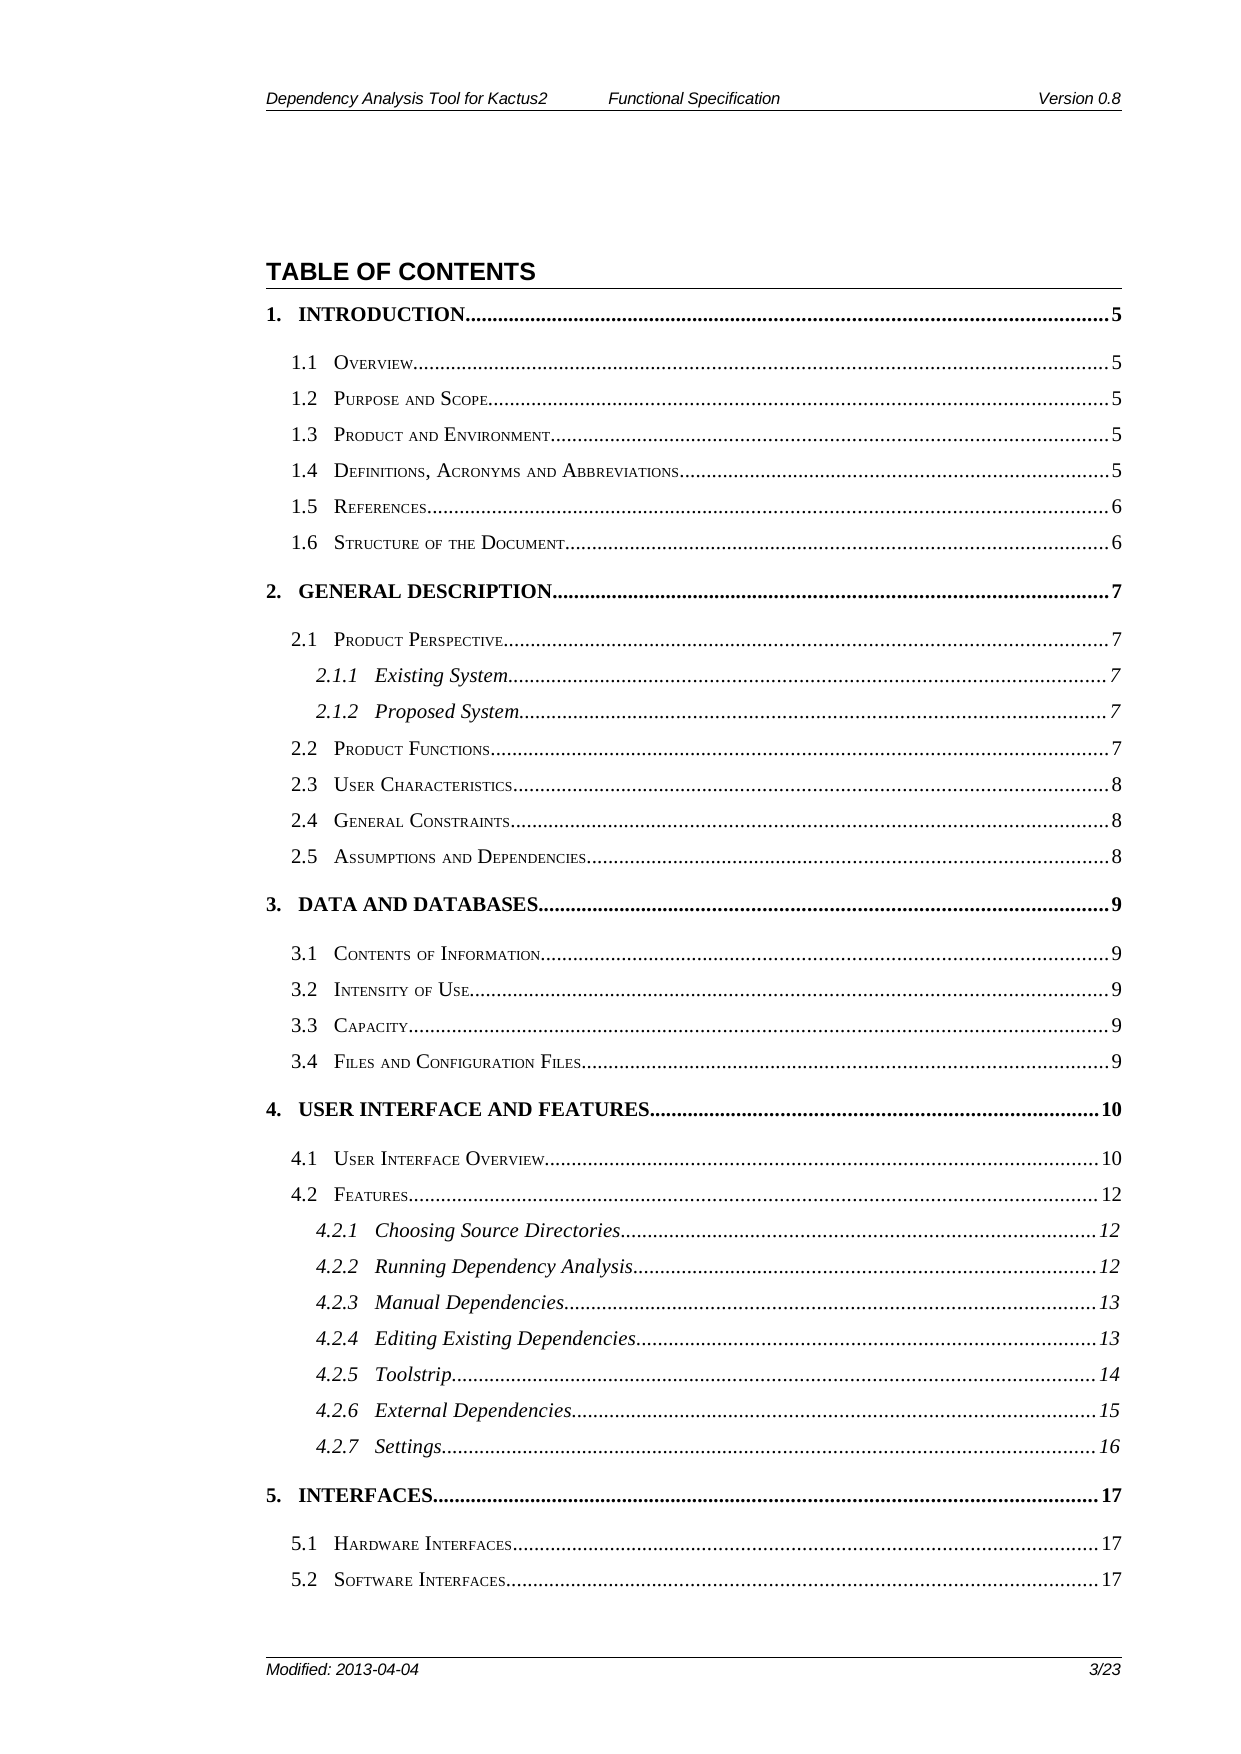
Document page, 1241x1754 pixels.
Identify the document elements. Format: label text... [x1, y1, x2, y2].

text 4.2.4 Editing Existing Dependencies 13 [316, 1326, 1122, 1350]
text 4. User Interface and Features 10 [266, 1097, 1122, 1121]
text 3.2 Intensity of Use 9 [291, 977, 1122, 1001]
text 2.4 General Constraints 8 [291, 807, 1122, 832]
text 4.2 Features 12 [291, 1182, 1122, 1206]
text 4.1 User Interface Overview 10 [291, 1146, 1122, 1170]
text 2.5 Assumptions and Dependencies 8 [291, 843, 1122, 868]
text 2.1.2 Proposed System 7 [316, 699, 1122, 723]
text 1.6 Structure of the Document 6 [291, 530, 1122, 554]
text 4.2.3 Manual Dependencies 13 [316, 1290, 1122, 1314]
list Table of Contents [266, 257, 1122, 288]
text 2.1 Product Perspective 7 [291, 627, 1122, 651]
text 3. Data and Databases 9 [266, 892, 1122, 916]
text 1.1 Overview 5 [291, 350, 1122, 374]
text 5.2 Software Interfaces 17 [291, 1567, 1122, 1591]
text 2.3 User Characteristics 8 [291, 771, 1122, 796]
text 2.1.1 Existing System 7 [316, 663, 1122, 687]
text 4.2.5 Toolstrip 14 [316, 1362, 1122, 1386]
text 3.3 Capacity 9 [291, 1013, 1122, 1037]
text 2.2 Product Functions 7 [291, 735, 1122, 759]
text 3.1 Contents of Information 9 [291, 941, 1122, 965]
text 4.2.6 External Dependencies 15 [316, 1398, 1122, 1422]
text 4.2.2 Running Dependency Analysis 12 [316, 1254, 1122, 1278]
text 1.2 Purpose and Scope 5 [291, 386, 1122, 410]
text 2. General Description 7 [266, 579, 1122, 603]
text 4.2.7 Settings 16 [316, 1434, 1122, 1458]
text 5. Interfaces 17 [266, 1483, 1122, 1507]
text 1.3 Product and Environment 5 [291, 422, 1122, 446]
text 1. Introduction 5 [266, 301, 1122, 326]
text 3.4 Files and Configuration Files 9 [291, 1049, 1122, 1073]
text 4.2.1 Choosing Source Directories 12 [316, 1218, 1122, 1242]
text 1.5 References 6 [291, 494, 1122, 518]
text 5.1 Hardware Interfaces 17 [291, 1531, 1122, 1555]
text 1.4 Definitions, Acronyms and Abbreviations 5 [291, 458, 1122, 482]
